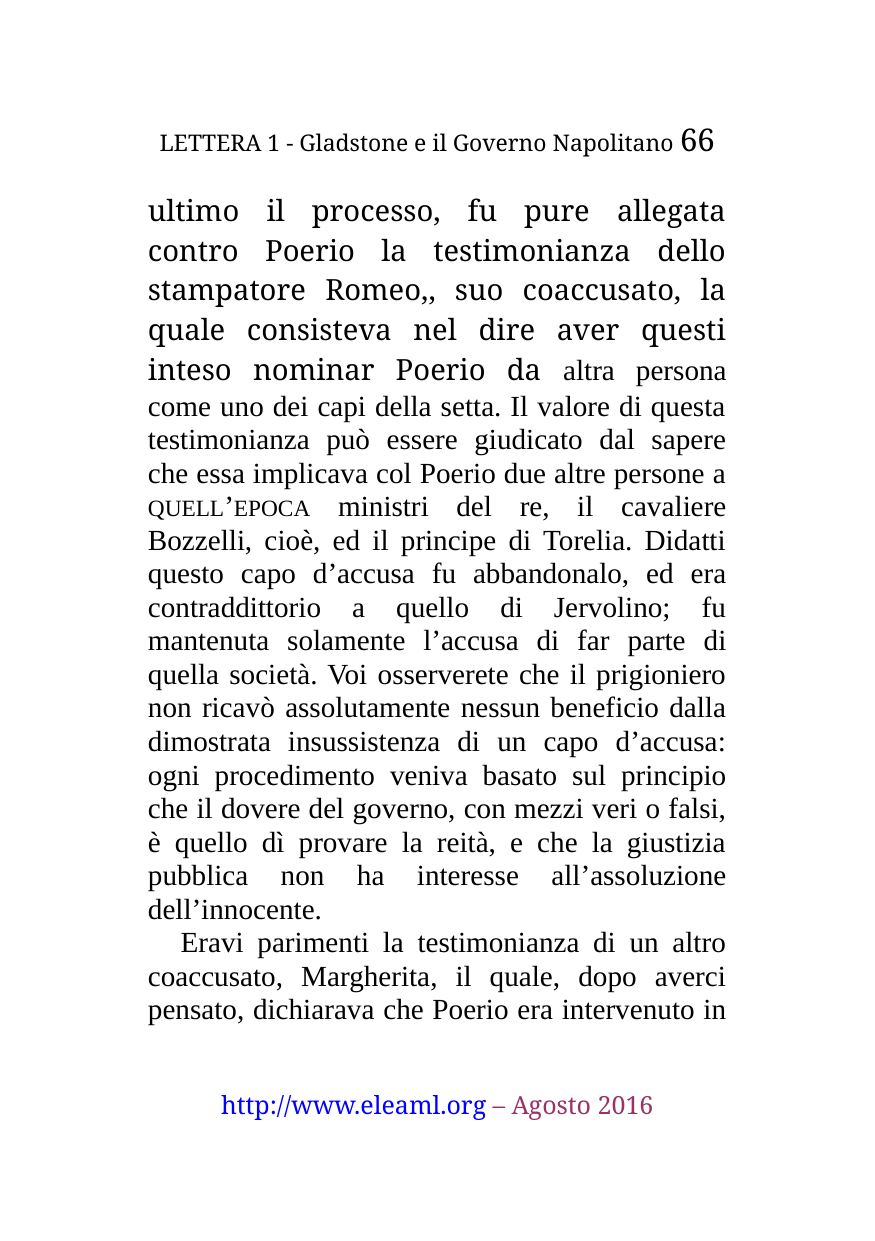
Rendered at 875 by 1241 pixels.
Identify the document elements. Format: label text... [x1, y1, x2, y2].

text ultimo il processo, fu pure allegata contro Poerio la testimonianza dello stampatore Romeo,, suo coaccusato, la quale consisteva nel dire aver questi inteso nominar Poerio da altra persona come uno dei capi della setta. Il valore di questa testimonianza può essere giudicato dal sapere che essa implicava col Poerio due altre persone a quell’epoca ministri del re, il cavaliere Bozzelli, cioè, ed il principe di Torelia. Didatti questo capo d’accusa fu abbandonalo, ed era contraddittorio a quello di Jervolino; fu mantenuta solamente l’accusa di far parte di quella società. Voi osserverete che il prigioniero non ricavò assolutamente nessun beneficio dalla dimostrata insussistenza di un capo d’accusa: ogni procedimento veniva basato sul principio che il dovere del governo, con mezzi veri o falsi, è quello dì provare la reità, e che la giustizia pubblica non ha interesse all’assoluzione dell’innocente. [148, 190, 726, 925]
text Eravi parimenti la testimonianza di un altro coaccusato, Margherita, il quale, dopo averci pensato, dichiarava che Poerio era intervenuto in [148, 925, 726, 1026]
